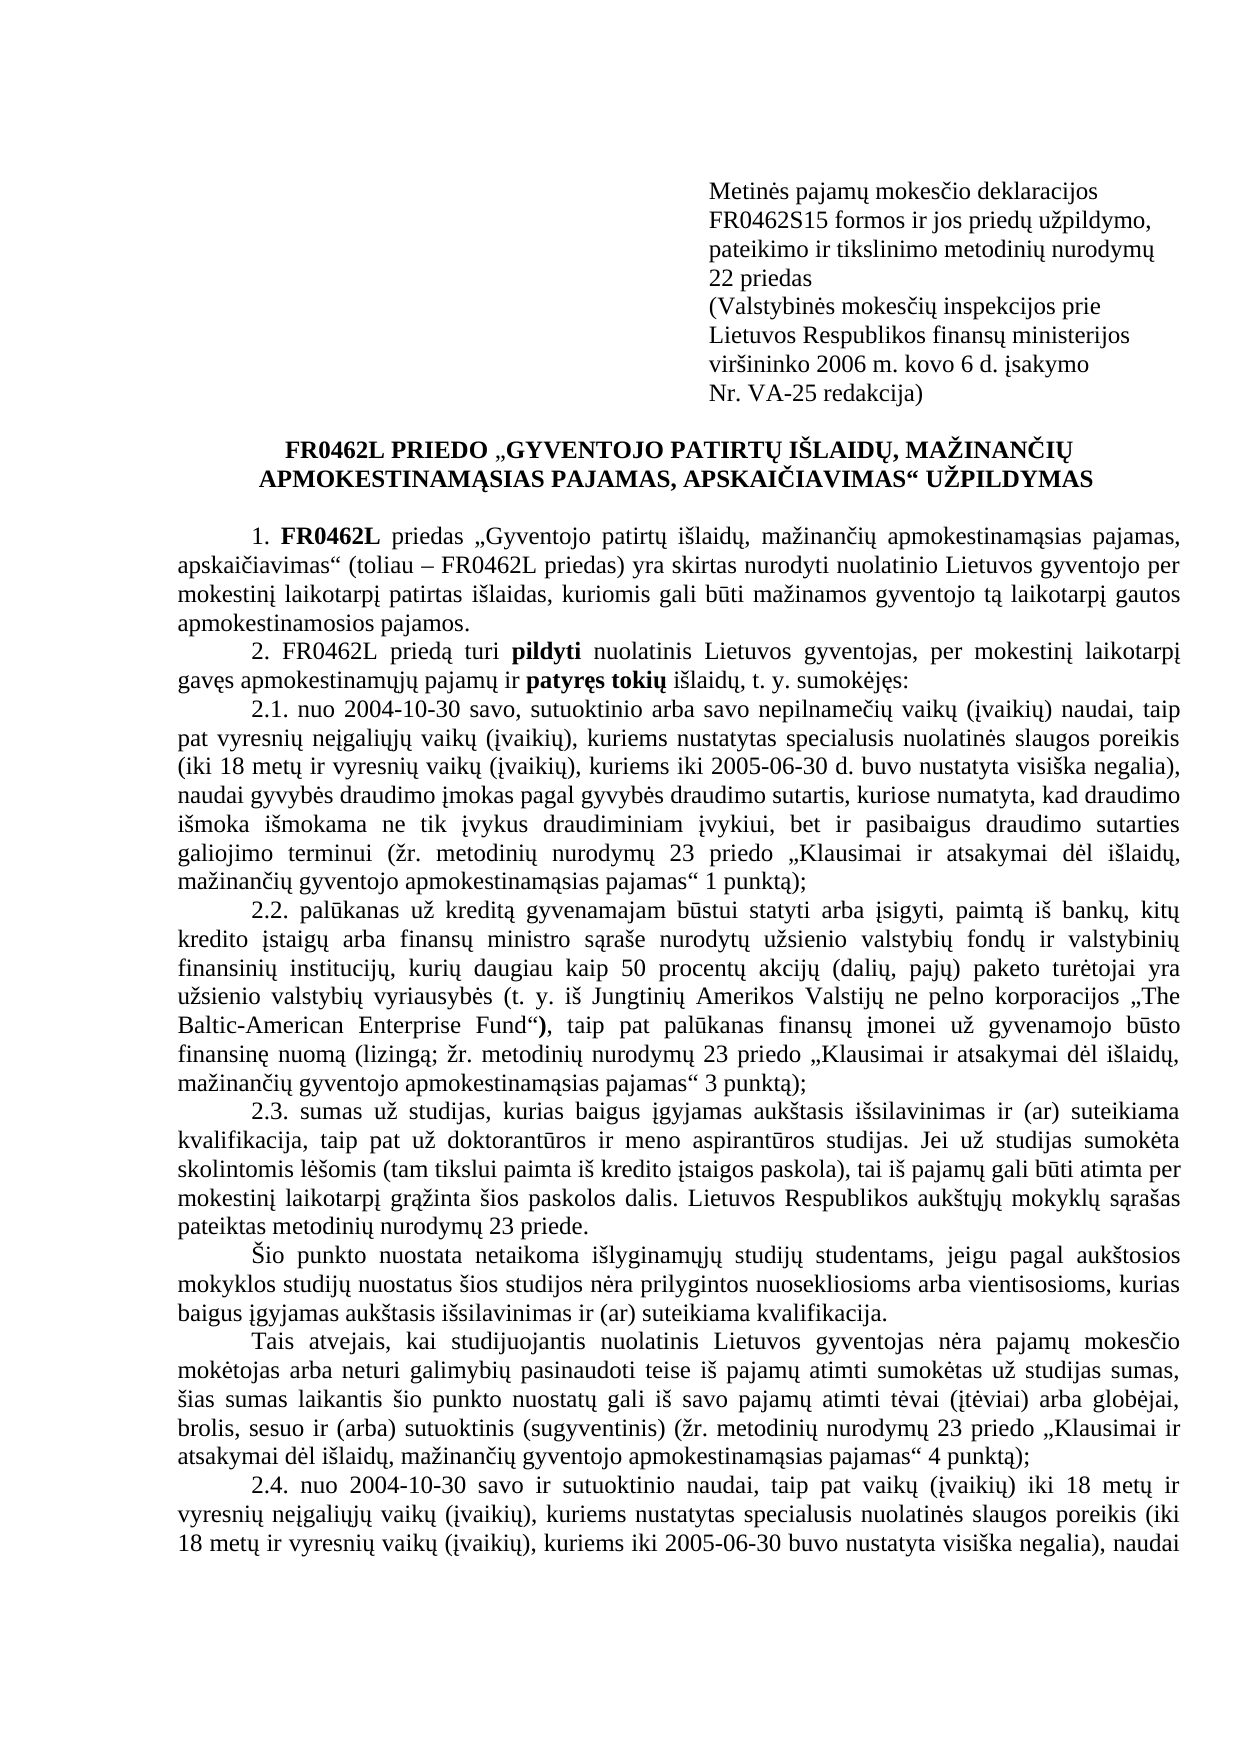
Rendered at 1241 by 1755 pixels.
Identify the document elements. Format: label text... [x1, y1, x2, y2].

text 2. FR0462L priedą turi pildyti nuolatinis Lietuvos gyventojas, per mokestinį laikotarpį gavęs apmokestinamųjų pajamų ir patyręs tokių išlaidų, t. y. sumokėjęs: [177, 636, 1181, 694]
text Metinės pajamų mokesčio deklaracijos [177, 176, 1181, 205]
text 2.1. nuo 2004-10-30 savo, sutuoktinio arba savo nepilnamečių vaikų (įvaikių) naudai, taip pat vyresnių neįgaliųjų vaikų (įvaikių), kuriems nustatytas specialusis nuolatinės slaugos poreikis (iki 18 metų ir vyresnių vaikų (įvaikių), kuriems iki 2005-06-30 d. buvo nustatyta visiška negalia), naudai gyvybės draudimo įmokas pagal gyvybės draudimo sutartis, kuriose numatyta, kad draudimo išmoka išmokama ne tik įvykus draudiminiam įvykiui, bet ir pasibaigus draudimo sutarties galiojimo terminui (žr. metodinių nurodymų 23 priedo „Klausimai ir atsakymai dėl išlaidų, mažinančių gyventojo apmokestinamąsias pajamas“ 1 punktą); [177, 694, 1181, 895]
text viršininko 2006 m. kovo 6 d. įsakymo [177, 349, 1181, 378]
text (Valstybinės mokesčių inspekcijos prie [177, 291, 1181, 320]
text 2.3. sumas už studijas, kurias baigus įgyjamas aukštasis išsilavinimas ir (ar) suteikiama kvalifikacija, taip pat už doktorantūros ir meno aspirantūros studijas. Jei už studijas sumokėta skolintomis lėšomis (tam tikslui paimta iš kredito įstaigos paskola), tai iš pajamų gali būti atimta per mokestinį laikotarpį grąžinta šios paskolos dalis. Lietuvos Respublikos aukštųjų mokyklų sąrašas pateiktas metodinių nurodymų 23 priede. [177, 1096, 1181, 1240]
text 2.4. nuo 2004-10-30 savo ir sutuoktinio naudai, taip pat vaikų (įvaikių) iki 18 metų ir vyresnių neįgaliųjų vaikų (įvaikių), kuriems nustatytas specialusis nuolatinės slaugos poreikis (iki 18 metų ir vyresnių vaikų (įvaikių), kuriems iki 2005-06-30 buvo nustatyta visiška negalia), naudai [177, 1470, 1181, 1556]
text Šio punkto nuostata netaikoma išlyginamųjų studijų studentams, jeigu pagal aukštosios mokyklos studijų nuostatus šios studijos nėra prilygintos nuosekliosioms arba vientisosioms, kurias baigus įgyjamas aukštasis išsilavinimas ir (ar) suteikiama kvalifikacija. [177, 1240, 1181, 1326]
text Nr. VA-25 redakcija) [177, 378, 1181, 406]
text 2.2. palūkanas už kreditą gyvenamajam būstui statyti arba įsigyti, paimtą iš bankų, kitų kredito įstaigų arba finansų ministro sąraše nurodytų užsienio valstybių fondų ir valstybinių finansinių institucijų, kurių daugiau kaip 50 procentų akcijų (dalių, pajų) paketo turėtojai yra užsienio valstybių vyriausybės (t. y. iš Jungtinių Amerikos Valstijų ne pelno korporacijos „The Baltic-American Enterprise Fund“), taip pat palūkanas finansų įmonei už gyvenamojo būsto finansinę nuomą (lizingą; žr. metodinių nurodymų 23 priedo „Klausimai ir atsakymai dėl išlaidų, mažinančių gyventojo apmokestinamąsias pajamas“ 3 punktą); [177, 895, 1181, 1096]
text FR0462L PRIEDO „GYVENTOJO PATIRTŲ IŠLAIDŲ, MAŽINANČIŲ APMOKESTINAMĄSIAS PAJAMAS, APSKAIČIAVIMAS“ UŽPILDYMAS [177, 435, 1181, 493]
text 22 priedas [177, 263, 1181, 291]
text Tais atvejais, kai studijuojantis nuolatinis Lietuvos gyventojas nėra pajamų mokesčio mokėtojas arba neturi galimybių pasinaudoti teise iš pajamų atimti sumokėtas už studijas sumas, šias sumas laikantis šio punkto nuostatų gali iš savo pajamų atimti tėvai (įtėviai) arba globėjai, brolis, sesuo ir (arba) sutuoktinis (sugyventinis) (žr. metodinių nurodymų 23 priedo „Klausimai ir atsakymai dėl išlaidų, mažinančių gyventojo apmokestinamąsias pajamas“ 4 punktą); [177, 1326, 1181, 1470]
text Lietuvos Respublikos finansų ministerijos [177, 320, 1181, 349]
text pateikimo ir tikslinimo metodinių nurodymų [177, 234, 1181, 263]
text 1. FR0462L priedas „Gyventojo patirtų išlaidų, mažinančių apmokestinamąsias pajamas, apskaičiavimas“ (toliau – FR0462L priedas) yra skirtas nurodyti nuolatinio Lietuvos gyventojo per mokestinį laikotarpį patirtas išlaidas, kuriomis gali būti mažinamos gyventojo tą laikotarpį gautos apmokestinamosios pajamos. [177, 521, 1181, 636]
text FR0462S15 formos ir jos priedų užpildymo, [177, 205, 1181, 234]
